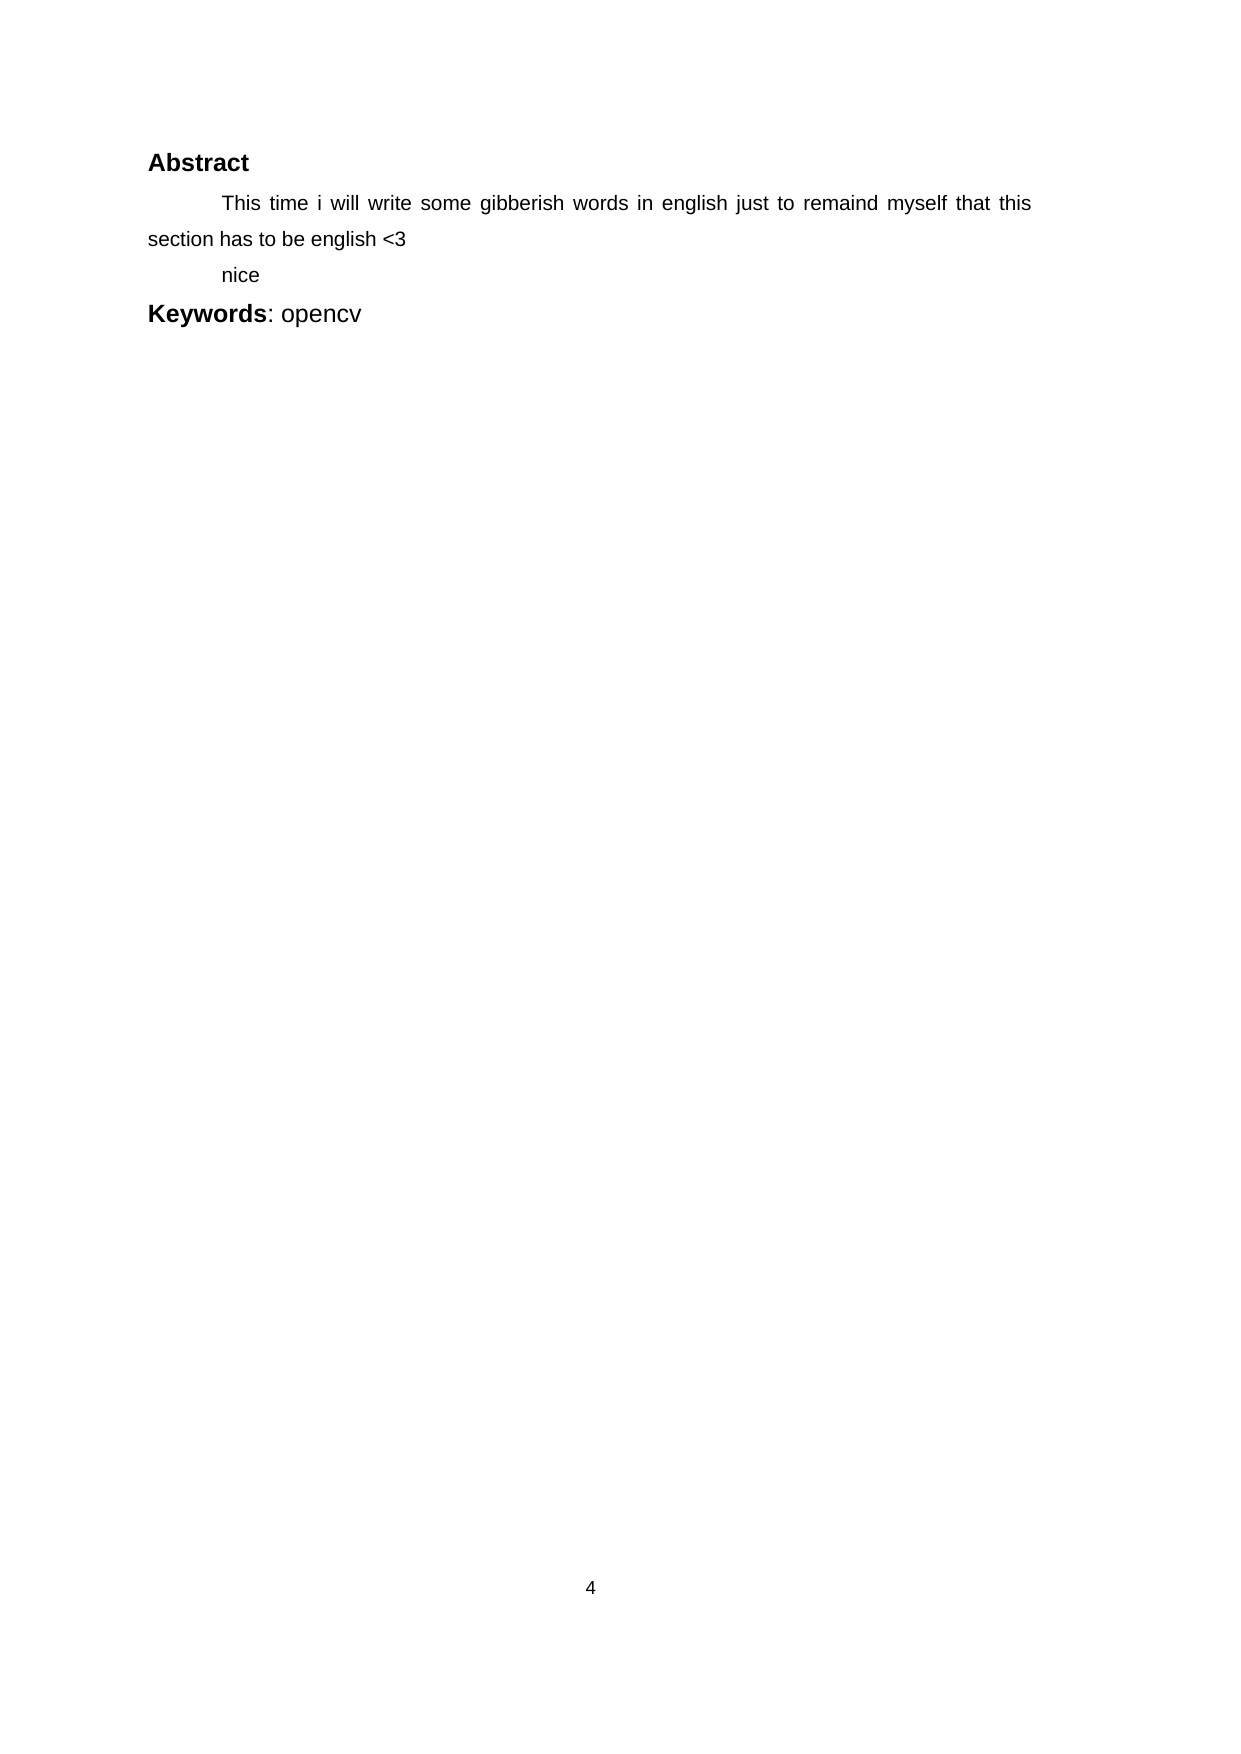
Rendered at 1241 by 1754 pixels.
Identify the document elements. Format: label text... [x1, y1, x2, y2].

text nice [148, 263, 1033, 287]
text This time i will write some gibberish words in english just to remaind myself that this section has to be english <3 [148, 191, 1033, 251]
text Abstract [148, 148, 1033, 176]
text Keywords: opencv [148, 298, 1033, 327]
